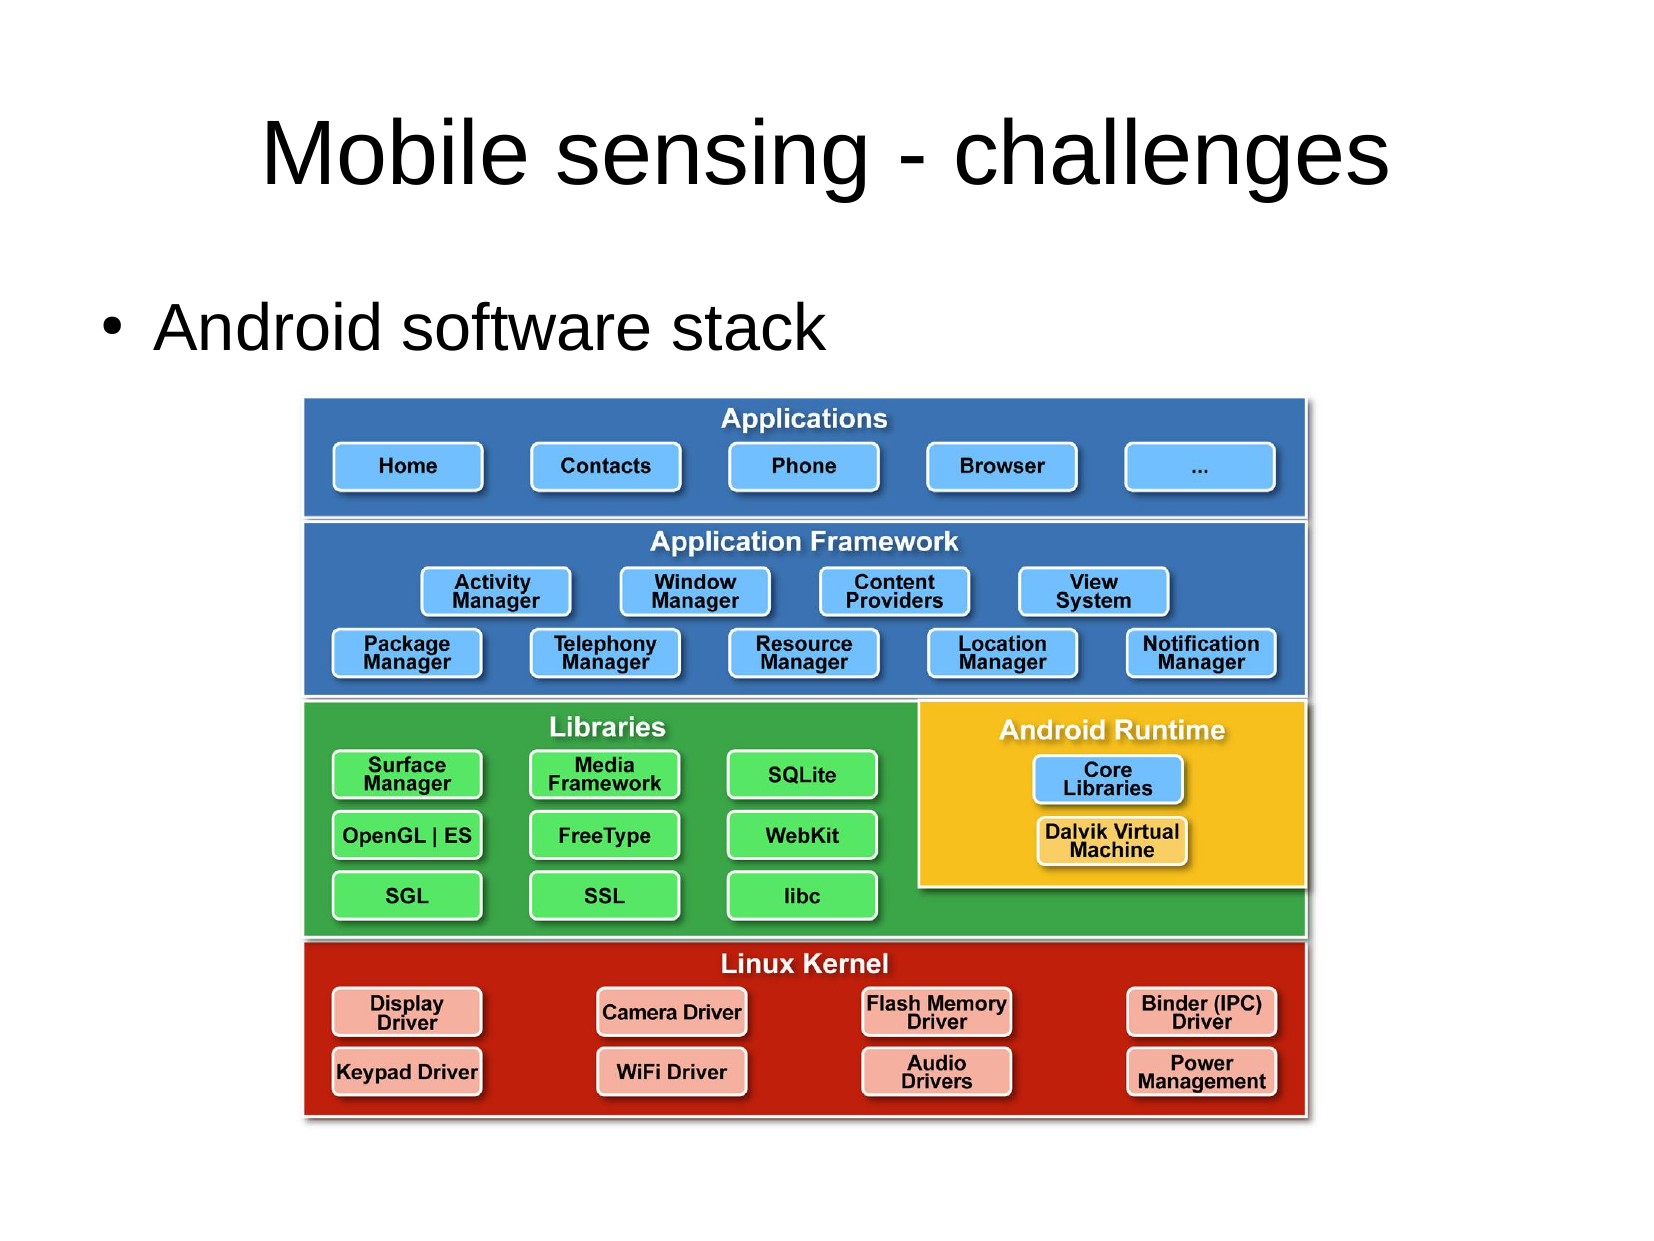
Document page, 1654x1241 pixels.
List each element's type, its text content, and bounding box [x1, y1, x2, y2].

list Android software stack [82, 290, 1571, 1109]
title Mobile sensing - challenges [82, 49, 1571, 257]
picture [296, 389, 1321, 1131]
